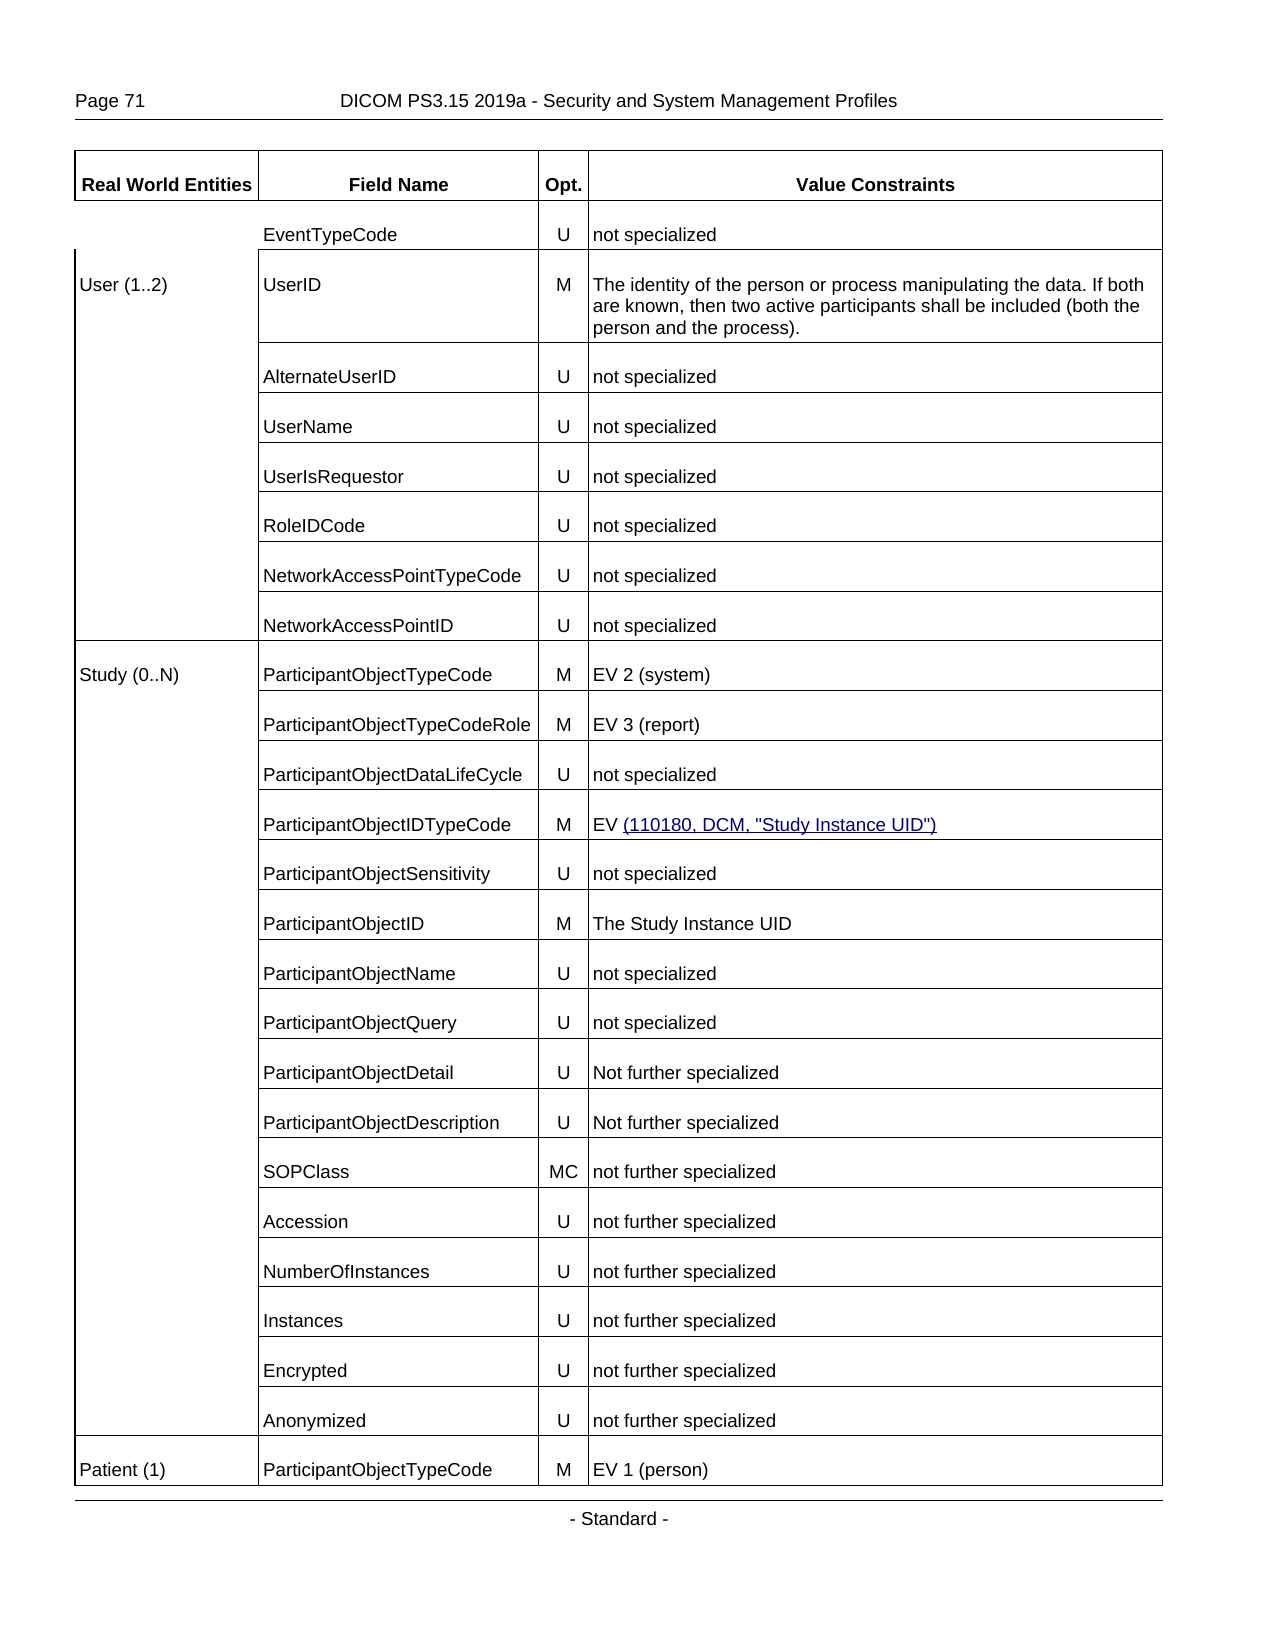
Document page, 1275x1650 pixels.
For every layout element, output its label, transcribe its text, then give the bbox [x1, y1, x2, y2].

table_cell not specialized [589, 492, 1162, 541]
table_cell not specialized [589, 542, 1162, 591]
table_cell EV (110180, DCM, "Study Instance UID") [589, 790, 1162, 839]
table_header Opt. [539, 151, 588, 200]
table_cell U [539, 989, 588, 1038]
table_cell EV 1 (person) [589, 1436, 1162, 1485]
table_cell ParticipantObjectTypeCode [259, 641, 538, 690]
table_cell not further specialized [589, 1337, 1162, 1386]
table_cell EventTypeCode [259, 201, 538, 249]
table_cell User (1..2) [76, 249, 258, 640]
table_cell Not further specialized [589, 1089, 1162, 1137]
table_cell M [539, 890, 588, 938]
table_cell ParticipantObjectIDTypeCode [259, 790, 538, 839]
table_cell The identity of the person or process manipulating the data. If both are known, then two active participants shall be included (both the person and the process). [589, 250, 1162, 342]
table_cell ParticipantObjectTypeCode [259, 1436, 538, 1485]
table_cell M [539, 790, 588, 839]
table_cell not specialized [589, 940, 1162, 988]
table_cell ParticipantObjectQuery [259, 989, 538, 1038]
table_cell U [539, 443, 588, 491]
table_cell not specialized [589, 592, 1162, 640]
table_cell not further specialized [589, 1238, 1162, 1286]
table_cell not further specialized [589, 1138, 1162, 1187]
table_cell EV 3 (report) [589, 691, 1162, 740]
table_cell U [539, 393, 588, 442]
table_cell M [539, 641, 588, 690]
table_cell not further specialized [589, 1387, 1162, 1435]
table_cell not specialized [589, 393, 1162, 442]
table_cell Patient (1) [76, 1436, 258, 1485]
table_cell AlternateUserID [259, 343, 538, 392]
table_cell not specialized [589, 989, 1162, 1038]
table_cell SOPClass [259, 1138, 538, 1187]
table_cell not specialized [589, 840, 1162, 889]
table_cell ParticipantObjectDataLifeCycle [259, 741, 538, 789]
table_cell U [539, 492, 588, 541]
table_cell UserID [259, 250, 538, 342]
table_cell ParticipantObjectName [259, 940, 538, 988]
table_cell Accession [259, 1188, 538, 1237]
table_cell U [539, 201, 588, 249]
table_cell NetworkAccessPointTypeCode [259, 542, 538, 591]
table_cell M [539, 691, 588, 740]
table_header Field Name [259, 151, 538, 200]
table_cell RoleIDCode [259, 492, 538, 541]
table_cell not specialized [589, 741, 1162, 789]
table_cell not further specialized [589, 1188, 1162, 1237]
table_cell U [539, 1089, 588, 1137]
table_cell U [539, 1238, 588, 1286]
table_cell U [539, 840, 588, 889]
table_cell M [539, 1436, 588, 1485]
table_cell Anonymized [259, 1387, 538, 1435]
table_cell U [539, 940, 588, 988]
table_cell ParticipantObjectDetail [259, 1039, 538, 1087]
table_cell The Study Instance UID [589, 890, 1162, 938]
table_cell MC [539, 1138, 588, 1187]
table_cell UserName [259, 393, 538, 442]
table_cell Study (0..N) [76, 641, 258, 1435]
table_cell U [539, 1387, 588, 1435]
table_header Real World Entities [76, 151, 258, 200]
table_cell not specialized [589, 443, 1162, 491]
table_cell not specialized [589, 201, 1162, 249]
table_cell Instances [259, 1287, 538, 1336]
table_cell U [539, 343, 588, 392]
table_cell NetworkAccessPointID [259, 592, 538, 640]
table_cell U [539, 1188, 588, 1237]
table_cell U [539, 542, 588, 591]
table_cell Encrypted [259, 1337, 538, 1386]
table_cell not specialized [589, 343, 1162, 392]
table_header Value Constraints [589, 151, 1162, 200]
table_cell U [539, 1337, 588, 1386]
table_cell ParticipantObjectID [259, 890, 538, 938]
table_cell UserIsRequestor [259, 443, 538, 491]
table_cell ParticipantObjectTypeCodeRole [259, 691, 538, 740]
table_cell not further specialized [589, 1287, 1162, 1336]
table_cell U [539, 592, 588, 640]
table_cell U [539, 1287, 588, 1336]
table_cell M [539, 250, 588, 342]
table_cell Not further specialized [589, 1039, 1162, 1087]
table_cell EV 2 (system) [589, 641, 1162, 690]
table_cell U [539, 741, 588, 789]
table_cell NumberOfInstances [259, 1238, 538, 1286]
table_cell ParticipantObjectDescription [259, 1089, 538, 1137]
table_cell ParticipantObjectSensitivity [259, 840, 538, 889]
table_cell U [539, 1039, 588, 1087]
